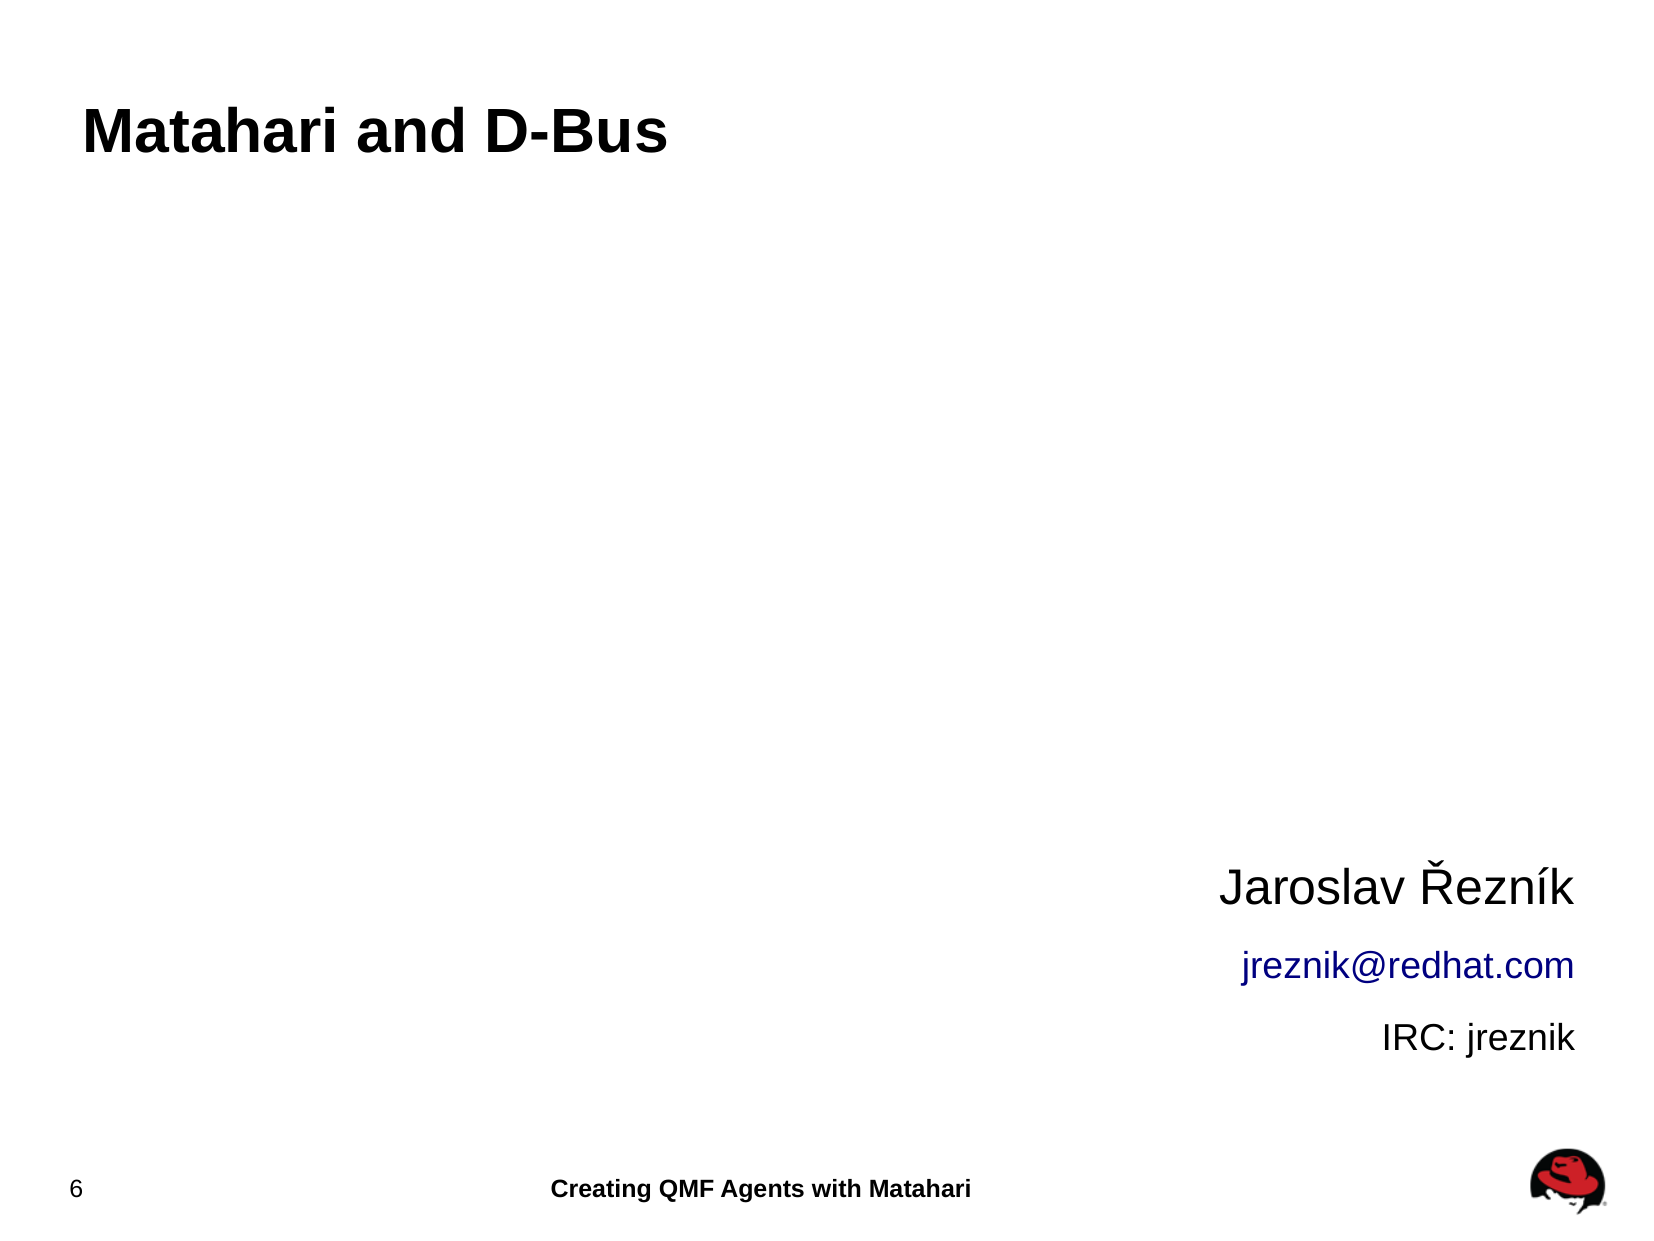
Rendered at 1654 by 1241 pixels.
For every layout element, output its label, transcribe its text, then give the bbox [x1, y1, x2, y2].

list Jaroslav Řezník jreznik@redhat.com IRC: jreznik [86, 859, 1576, 1088]
picture [1529, 1146, 1613, 1224]
title Matahari and D-Bus [82, 37, 1571, 226]
